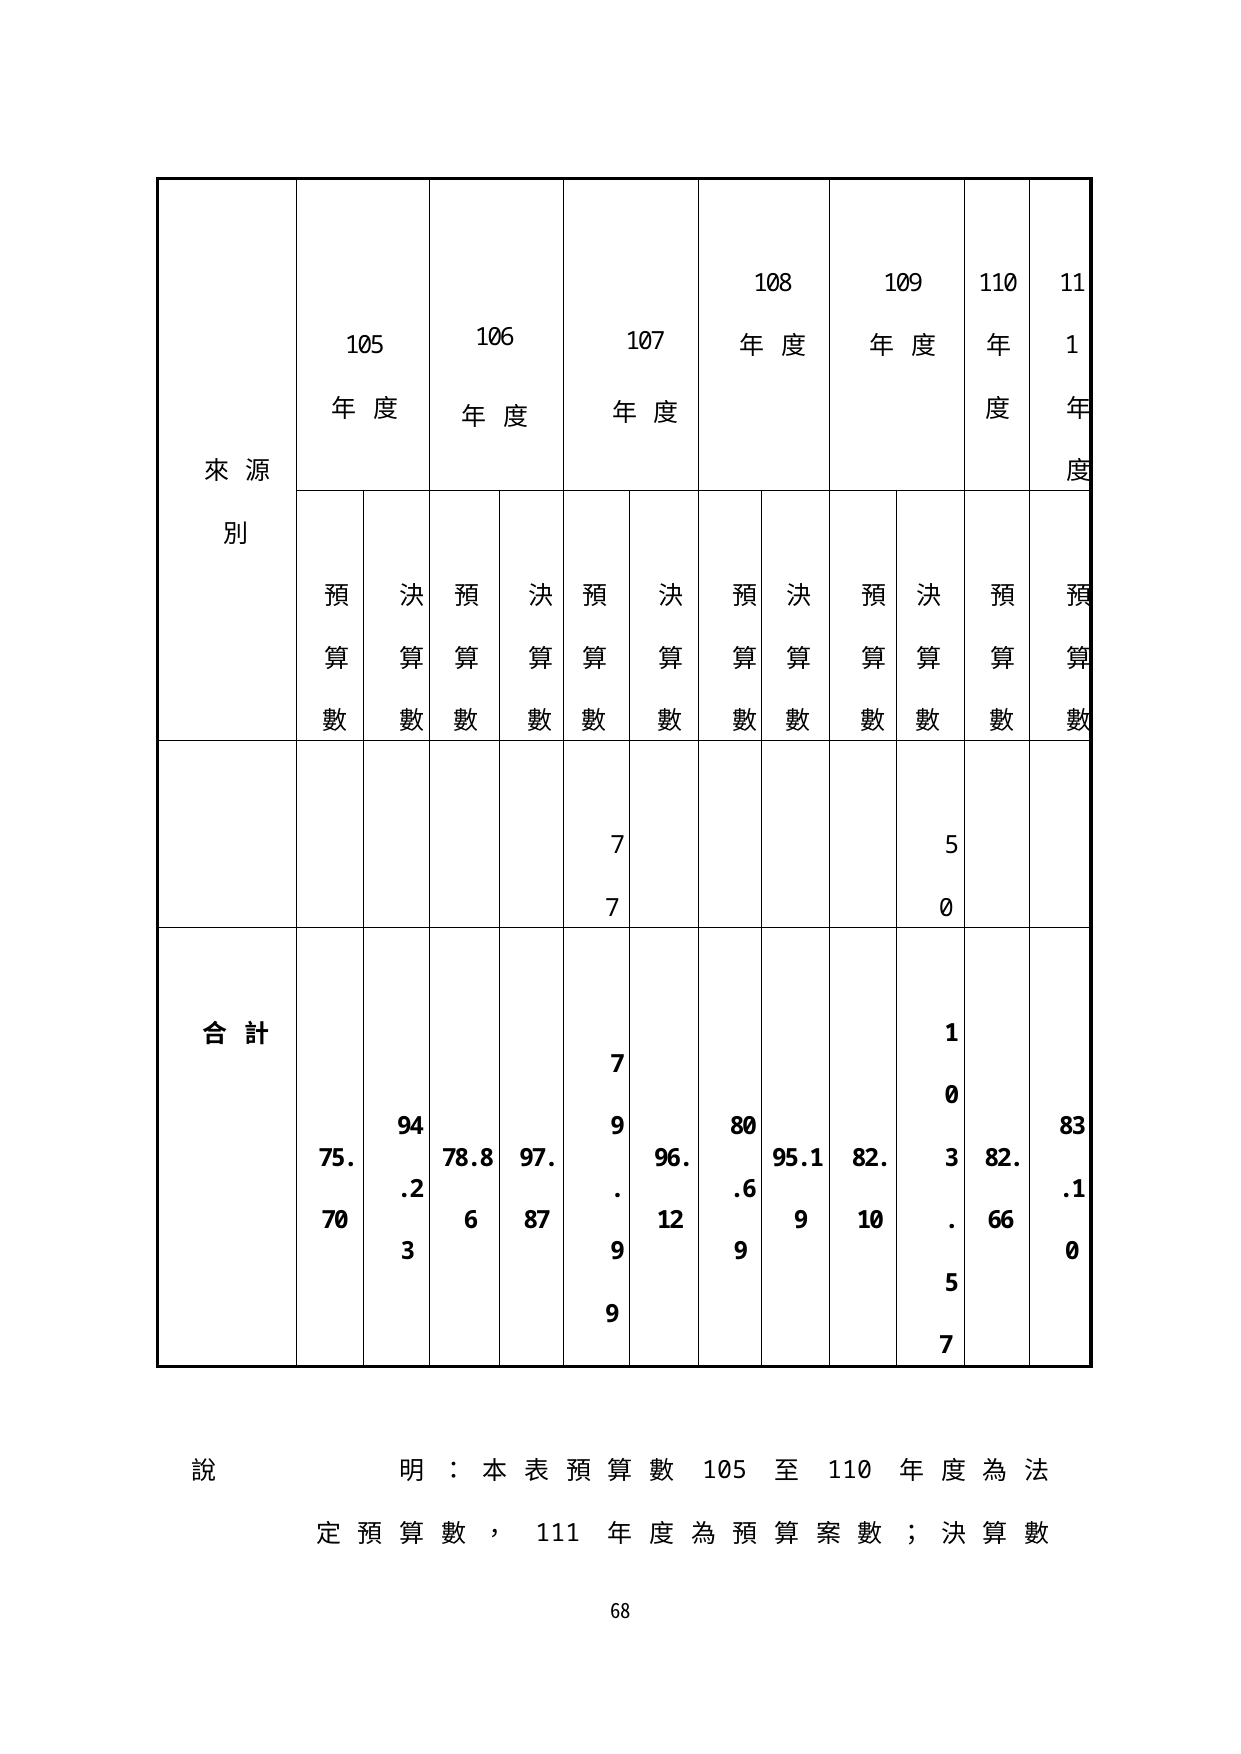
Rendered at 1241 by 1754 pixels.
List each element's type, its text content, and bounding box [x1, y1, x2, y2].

table_cell 預算數 [297, 491, 363, 740]
text 說 明：本表預算數105至110年度為法定預算數，111年度為預算案數；決算數 [161, 1427, 1058, 1552]
table_cell 預算數 [830, 491, 896, 740]
table_cell 75.70 [297, 928, 363, 1365]
table_cell 97.87 [500, 928, 563, 1365]
table_header 106 年度 [430, 180, 563, 490]
table_cell 82.66 [965, 928, 1029, 1365]
table_cell 預算數 [564, 491, 629, 740]
table_cell 預算數 [965, 491, 1029, 740]
table_cell 預算數 [699, 491, 761, 740]
table_header 來源別 [159, 180, 296, 740]
table_cell [762, 741, 829, 927]
table_cell 94.23 [364, 928, 429, 1365]
table_cell [500, 741, 563, 927]
table_cell 103.57 [897, 928, 964, 1365]
table_header 105 年度 [297, 180, 429, 490]
table_cell [830, 741, 896, 927]
table_cell 合計 [159, 928, 296, 1365]
table_cell [159, 741, 296, 927]
table_cell 79.99 [564, 928, 629, 1365]
table_cell 77 [564, 741, 629, 927]
table_header 109 年度 [830, 180, 964, 490]
table_cell [364, 741, 429, 927]
table_cell [430, 741, 499, 927]
table_cell [699, 741, 761, 927]
table_cell 80.69 [699, 928, 761, 1365]
table_cell 82.10 [830, 928, 896, 1365]
table_cell 預算數 [1030, 491, 1089, 740]
table_cell 決算數 [897, 491, 964, 740]
table_cell 決算數 [630, 491, 698, 740]
table_cell 決算數 [500, 491, 563, 740]
table_cell 78.86 [430, 928, 499, 1365]
table_cell [297, 741, 363, 927]
table_cell 96.12 [630, 928, 698, 1365]
table_cell [965, 741, 1029, 927]
table_cell 50 [897, 741, 964, 927]
table_cell 決算數 [364, 491, 429, 740]
table_header 108 年度 [699, 180, 829, 490]
table_cell [630, 741, 698, 927]
table_cell 95.19 [762, 928, 829, 1365]
table_cell 預算數 [430, 491, 499, 740]
table_header 111 年度 [1030, 180, 1089, 490]
table_cell [1030, 741, 1089, 927]
table_header 110 年度 [965, 180, 1029, 490]
table_cell 決算數 [762, 491, 829, 740]
table_header 107 年度 [564, 180, 698, 490]
table_cell 83.10 [1030, 928, 1089, 1365]
